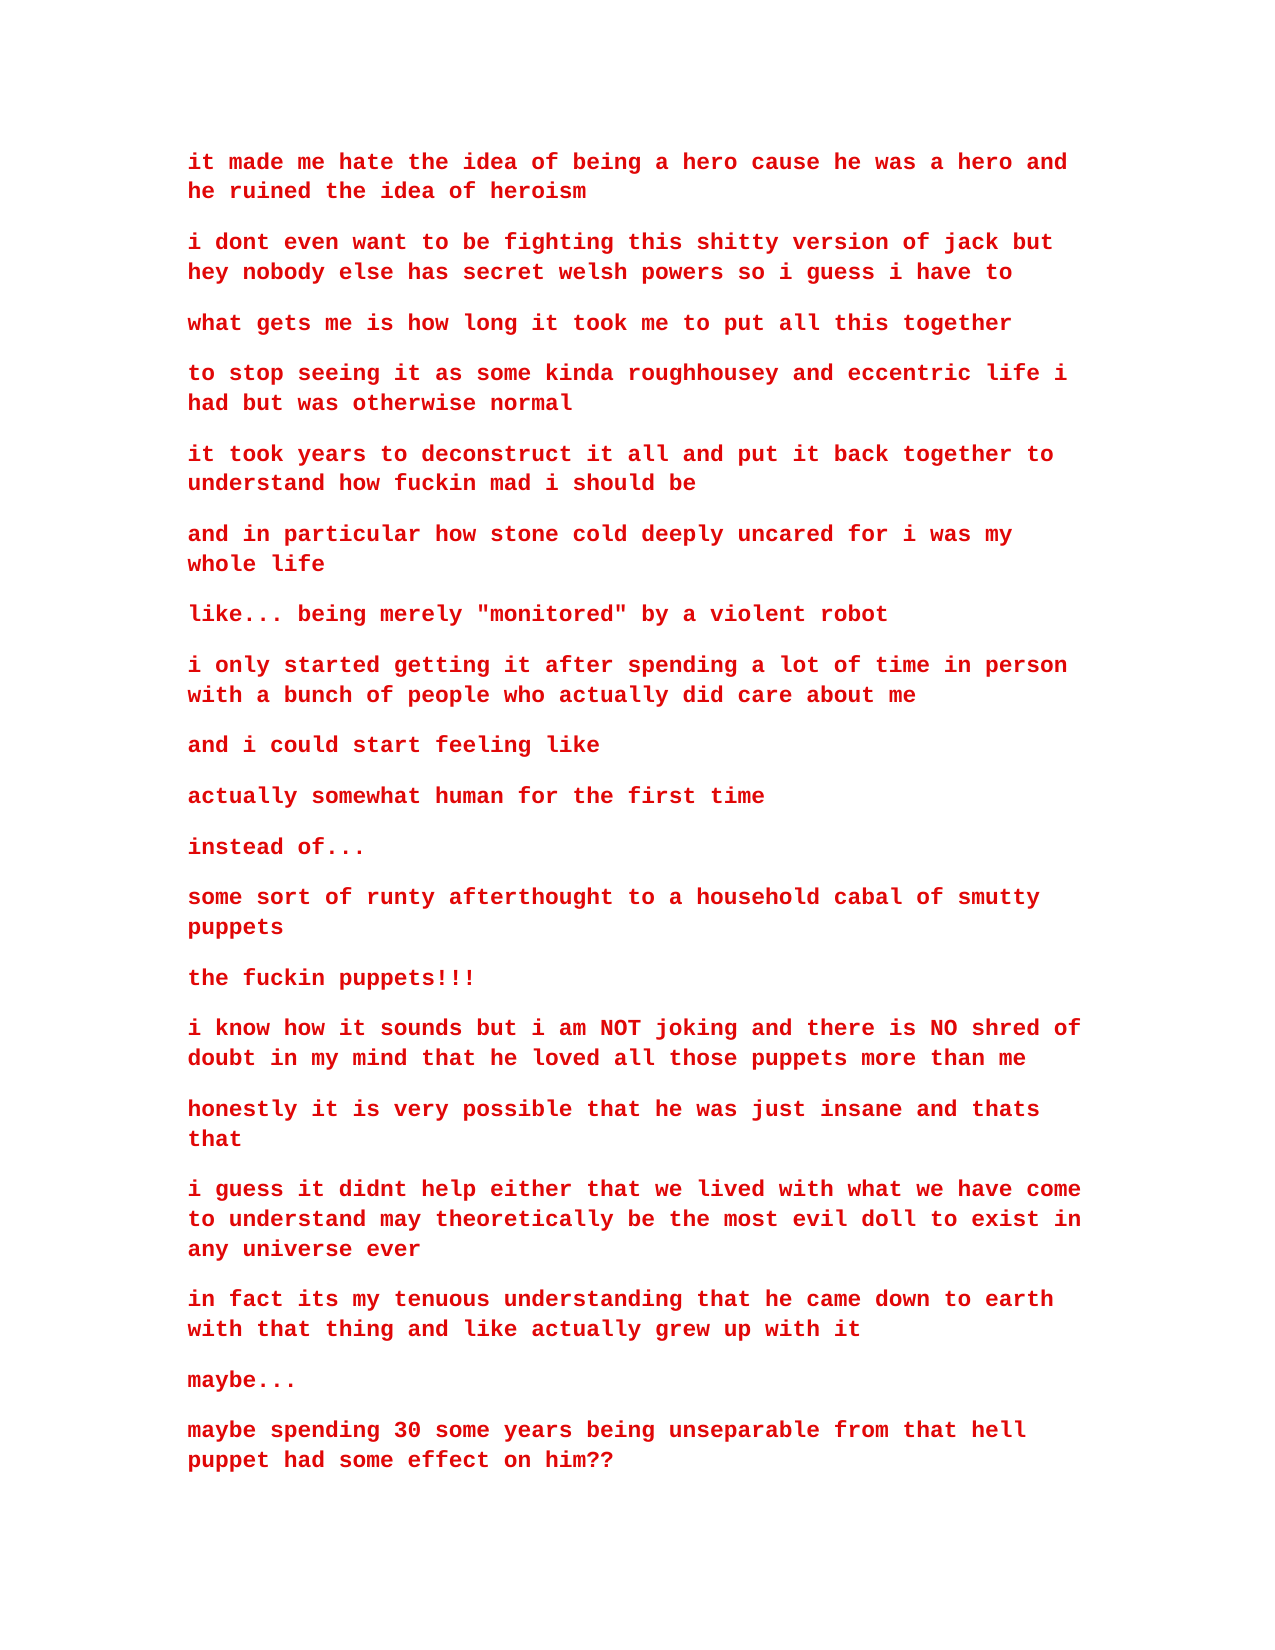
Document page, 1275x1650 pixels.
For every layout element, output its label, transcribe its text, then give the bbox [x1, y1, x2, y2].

text it took years to deconstruct it all and put it back together to understand how fuckin mad i should be [187, 442, 1087, 498]
text i guess it didnt help either that we lived with what we have come to understand may theoretically be the most evil doll to exist in any universe ever [187, 1177, 1087, 1263]
text i only started getting it after spending a lot of time in person with a bunch of people who actually did care about me [187, 653, 1087, 709]
text it made me hate the idea of being a hero cause he was a hero and he ruined the idea of heroism [187, 150, 1087, 206]
text and i could start feeling like [187, 734, 1087, 760]
text maybe spending 30 some years being unseparable from that hell puppet had some effect on him?? [187, 1419, 1087, 1474]
text the fuckin puppets!!! [187, 966, 1087, 992]
text i know how it sounds but i am NOT joking and there is NO shred of doubt in my mind that he loved all those puppets more than me [187, 1017, 1087, 1072]
text to stop seeing it as some kinda roughhousey and eccentric life i had but was otherwise normal [187, 361, 1087, 417]
text what gets me is how long it took me to put all this together [187, 311, 1087, 337]
text i dont even want to be fighting this shitty version of jack but hey nobody else has secret welsh powers so i guess i have to [187, 230, 1087, 286]
text in fact its my tenuous understanding that he came down to earth with that thing and like actually grew up with it [187, 1288, 1087, 1343]
text some sort of runty afterthought to a household cabal of smutty puppets [187, 886, 1087, 941]
text like... being merely "monitored" by a violent robot [187, 603, 1087, 629]
text maybe... [187, 1368, 1087, 1394]
text actually somewhat human for the first time [187, 784, 1087, 810]
text honestly it is very possible that he was just insane and thats that [187, 1097, 1087, 1153]
text instead of... [187, 835, 1087, 861]
text and in particular how stone cold deeply uncared for i was my whole life [187, 522, 1087, 578]
